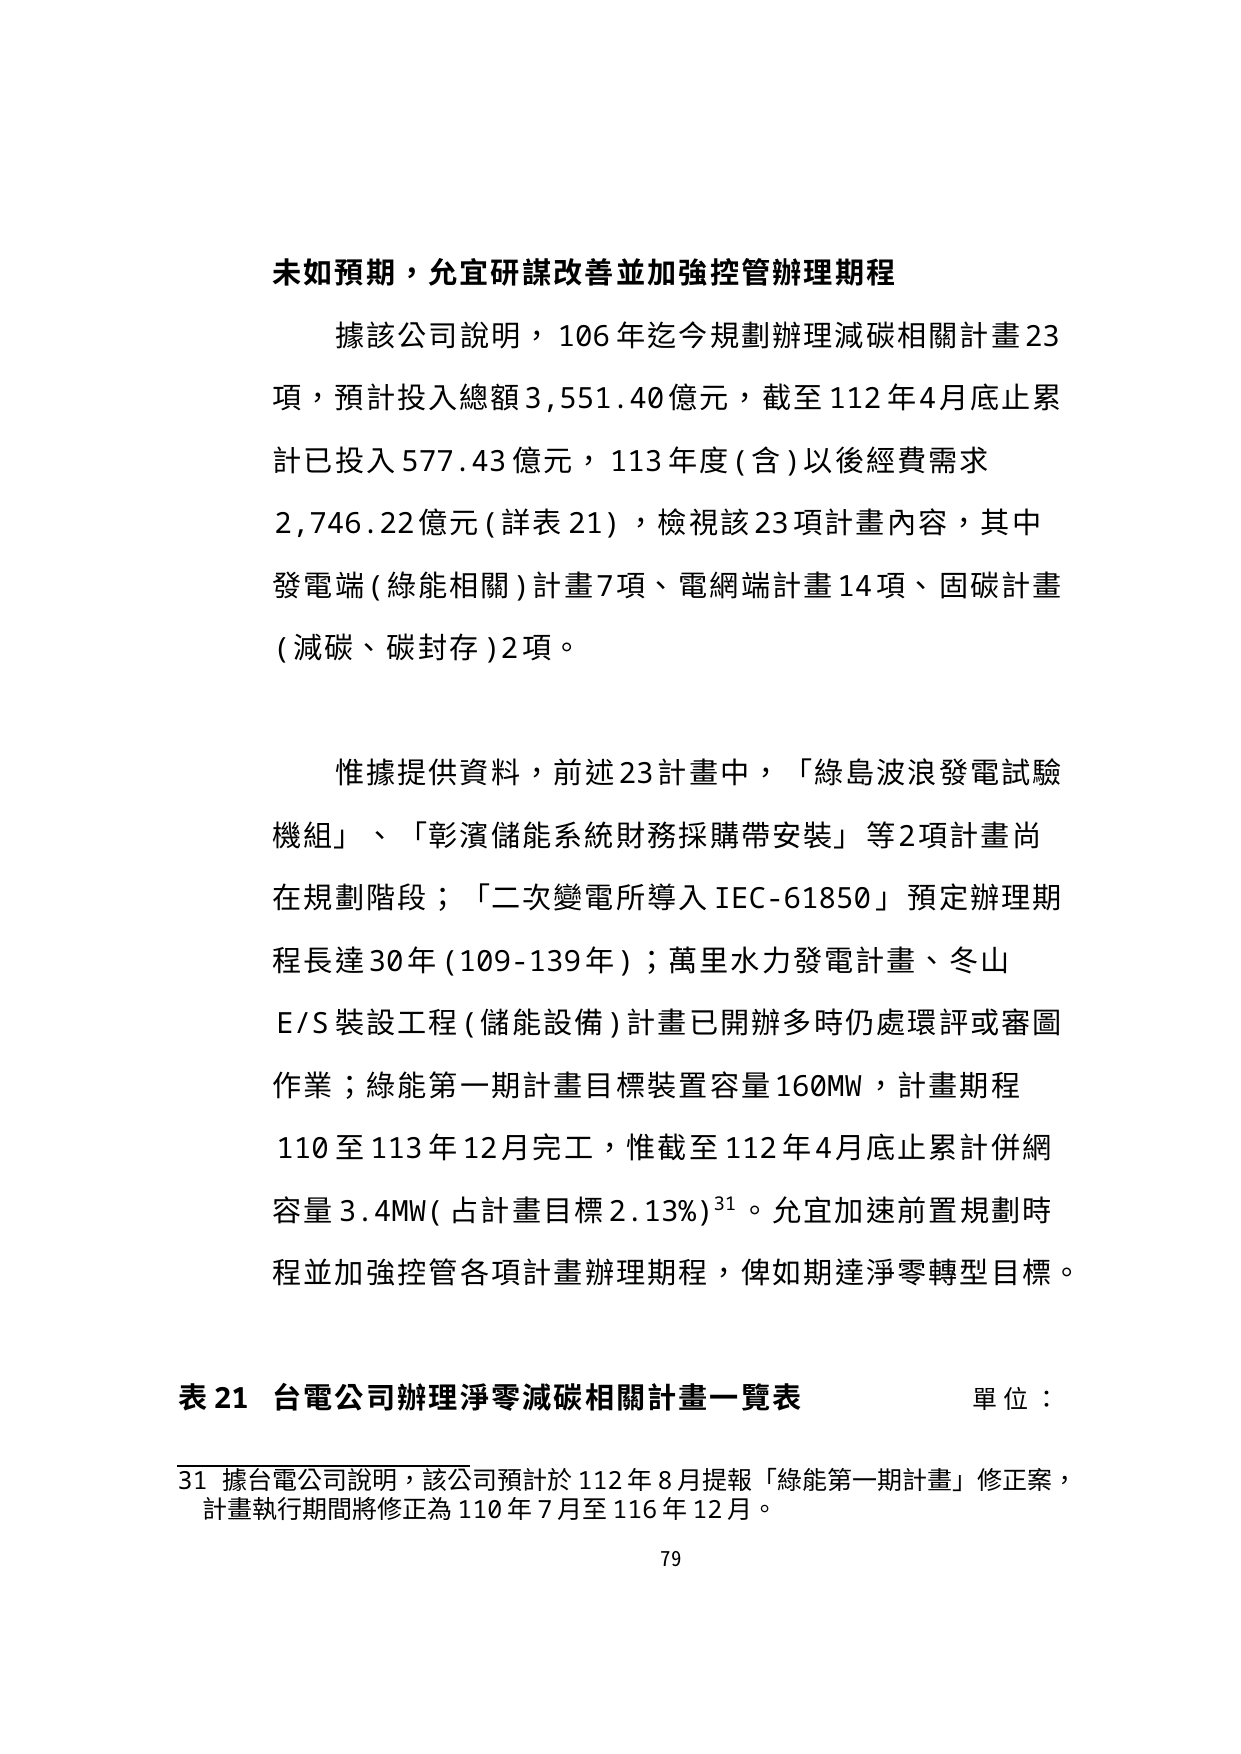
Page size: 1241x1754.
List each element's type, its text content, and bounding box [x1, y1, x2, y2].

text 惟據提供資料，前述23計畫中，「綠島波浪發電試驗機組」、「彰濱儲能系統財務採購帶安裝」等2項計畫尚在規劃階段；「二次變電所導入IEC-61850」預定辦理期程長達30年(109-139年)；萬里水力發電計畫、冬山E/S裝設工程(儲能設備)計畫已開辦多時仍處環評或審圖作業；綠能第一期計畫目標裝置容量160MW，計畫期程110至113年12月完工，惟截至112年4月底止累計併網容量3.4MW(占計畫目標2.13%)。允宜加速前置規劃時程並加強控管各項計畫辦理期程，俾如期達淨零轉型目標。 [266, 729, 1063, 1292]
text 未如預期，允宜研謀改善並加強控管辦理期程 [236, 229, 1063, 292]
text 表21 台電公司辦理淨零減碳相關計畫一覽表 單位： [166, 1354, 1063, 1417]
text 據台電公司說明，該公司預計於112年8月提報「綠能第一期計畫」修正案，計畫執行期間將修正為110年7月至116年12月。 [177, 1466, 1063, 1525]
text 據該公司說明，106年迄今規劃辦理減碳相關計畫23項，預計投入總額3,551.40億元，截至112年4月底止累計已投入577.43億元，113年度(含)以後經費需求2,746.22億元(詳表21)，檢視該23項計畫內容，其中發電端(綠能相關)計畫7項、電網端計畫14項、固碳計畫(減碳、碳封存)2項。 [266, 292, 1063, 729]
